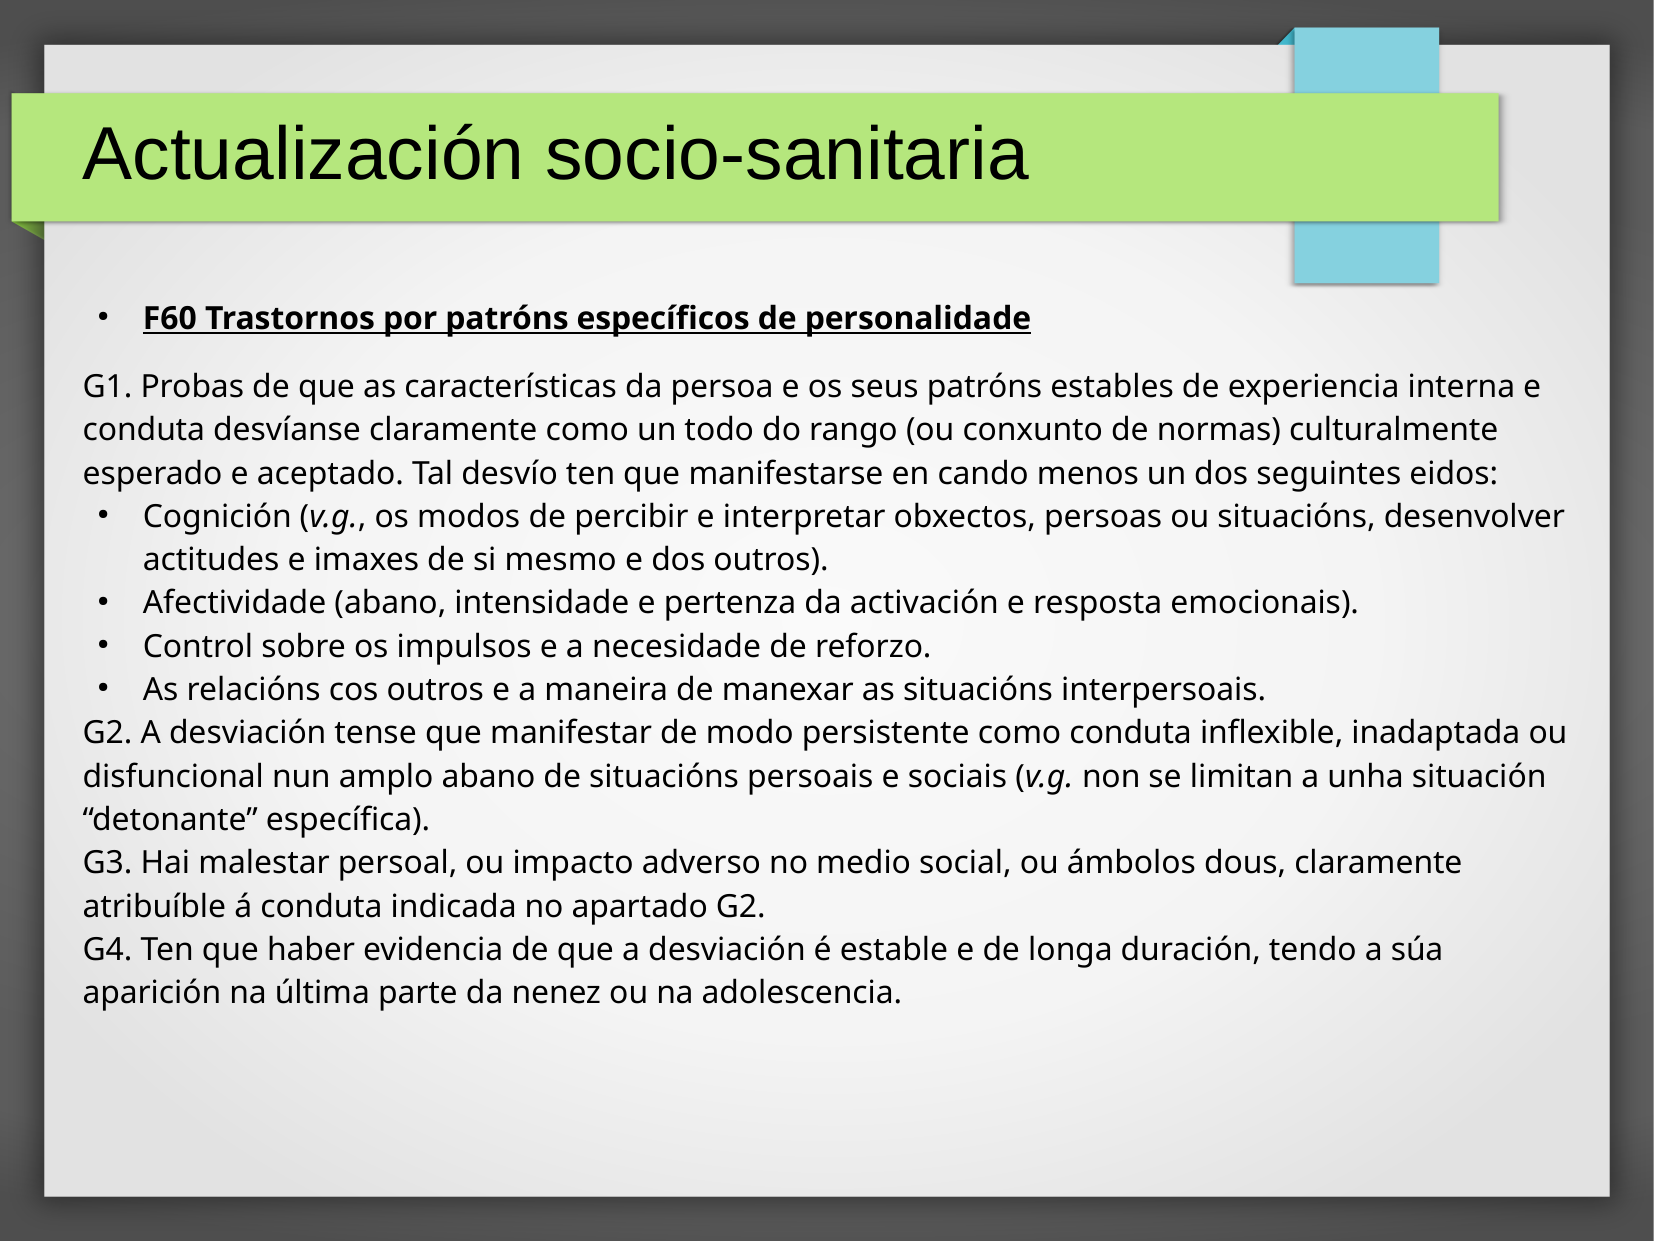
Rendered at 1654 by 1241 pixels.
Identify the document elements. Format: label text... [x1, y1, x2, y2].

picture [0, 0, 1654, 1241]
title Actualización socio-sanitaria [82, 94, 1264, 213]
list F60 Trastornos por patróns específicos de personalidade G1. Probas de que as características da persoa e os seus patróns estables de experiencia interna e conduta desvíanse claramente como un todo do rango (ou conxunto de normas) culturalmente esperado e aceptado. Tal desvío ten que manifestarse en cando menos un dos seguintes eidos: Cognición (v.g., os modos de percibir e interpretar obxectos, persoas ou situacións, desenvolver actitudes e imaxes de si mesmo e dos outros). Afectividade (abano, intensidade e pertenza da activación e resposta emocionais). Control sobre os impulsos e a necesidade de reforzo. As relacións cos outros e a maneira de manexar as situacións interpersoais. G2. A desviación tense que manifestar de modo persistente como conduta inflexible, inadaptada ou disfuncional nun amplo abano de situacións persoais e sociais (v.g. non se limitan a unha situación “detonante” específica). G3. Hai malestar persoal, ou impacto adverso no medio social, ou ámbolos dous, claramente atribuíble á conduta indicada no apartado G2. G4. Ten que haber evidencia de que a desviación é estable e de longa duración, tendo a súa aparición na última parte da nenez ou na adolescencia. [82, 295, 1571, 1015]
